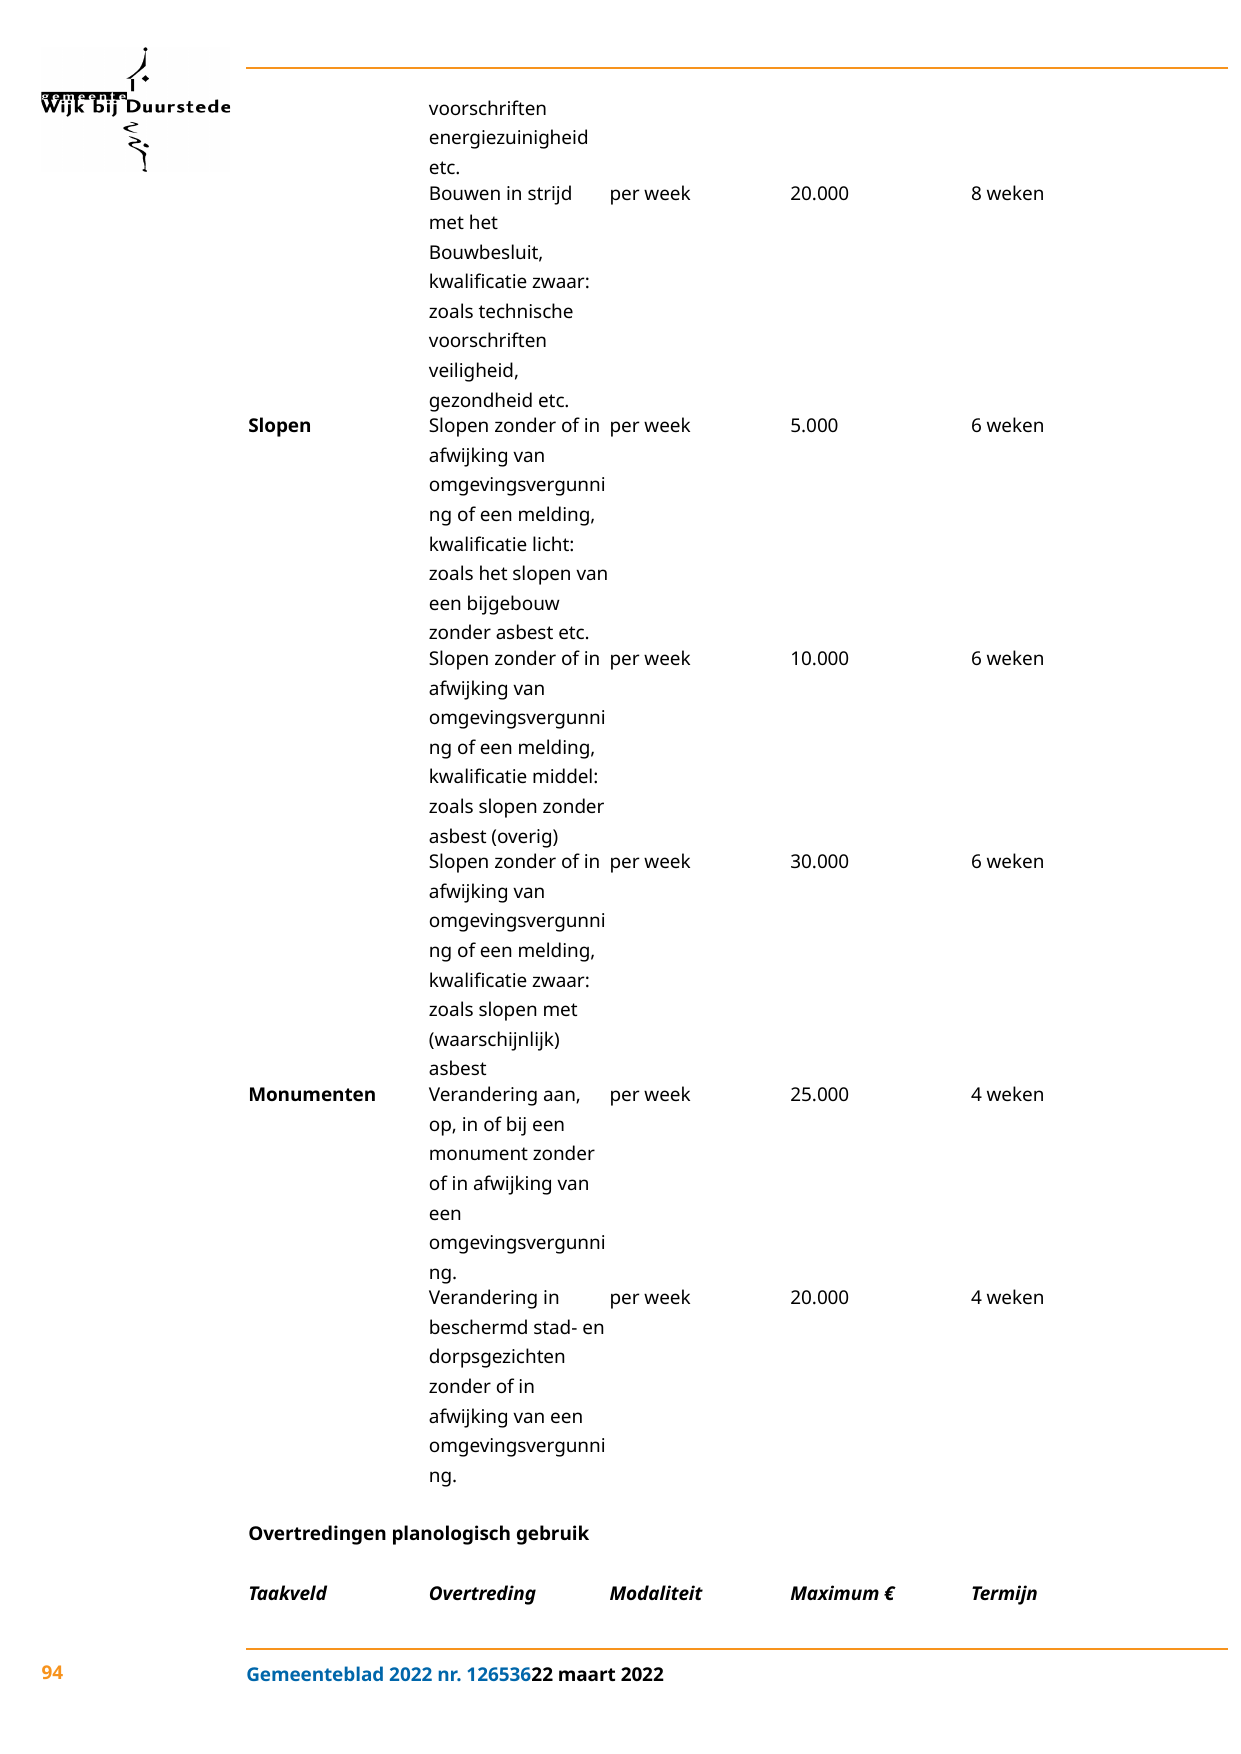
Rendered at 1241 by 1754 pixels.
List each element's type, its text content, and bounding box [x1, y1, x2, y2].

table_cell [790, 95, 971, 180]
table_cell Bouwen in strijd met het Bouwbesluit, kwalificatie zwaar: zoals technische voorschriften veiligheid, gezondheid etc. [429, 180, 609, 412]
table_header Termijn [971, 1580, 1152, 1606]
table_cell 6 weken [971, 849, 1152, 1081]
table_cell 6 weken [971, 413, 1152, 645]
table_cell Verandering aan, op, in of bij een monument zonder of in afwijking van een omgevingsvergunning. [429, 1081, 609, 1284]
table_cell Slopen zonder of in afwijking van omgevingsvergunning of een melding, kwalificatie middel: zoals slopen zonder asbest (overig) [429, 645, 609, 848]
table_cell [248, 180, 429, 412]
table_cell Slopen [248, 413, 429, 645]
table_cell 10.000 [790, 645, 971, 848]
table_cell Slopen zonder of in afwijking van omgevingsvergunning of een melding, kwalificatie zwaar: zoals slopen met (waarschijnlijk) asbest [429, 849, 609, 1081]
table_cell Verandering in beschermd stad- en dorpsgezichten zonder of in afwijking van een omgevingsvergunning. [429, 1285, 609, 1488]
table_cell [609, 95, 790, 180]
table_cell per week [609, 849, 790, 1081]
table_cell 20.000 [790, 1285, 971, 1488]
table_cell 5.000 [790, 413, 971, 645]
table_cell 25.000 [790, 1081, 971, 1284]
table_cell [248, 1285, 429, 1488]
table_cell 4 weken [971, 1081, 1152, 1284]
table_header Modaliteit [609, 1580, 790, 1606]
text Overtredingen planologisch gebruik [248, 1521, 1152, 1546]
table_cell 20.000 [790, 180, 971, 412]
table_cell Slopen zonder of in afwijking van omgevingsvergunning of een melding, kwalificatie licht: zoals het slopen van een bijgebouw zonder asbest etc. [429, 413, 609, 645]
picture [41, 47, 231, 172]
table_cell [248, 849, 429, 1081]
table_header Maximum € [790, 1580, 971, 1606]
table_cell Monumenten [248, 1081, 429, 1284]
table_cell 4 weken [971, 1285, 1152, 1488]
table_header Overtreding [429, 1580, 609, 1606]
table_cell voorschriften energiezuinigheid etc. [429, 95, 609, 180]
table_cell [248, 645, 429, 848]
table_cell per week [609, 413, 790, 645]
table_cell [248, 95, 429, 180]
table_cell per week [609, 180, 790, 412]
table_cell 8 weken [971, 180, 1152, 412]
table_cell 30.000 [790, 849, 971, 1081]
table_cell 6 weken [971, 645, 1152, 848]
table_cell per week [609, 1285, 790, 1488]
table_header Taakveld [248, 1580, 429, 1606]
table_cell [971, 95, 1152, 180]
table_cell per week [609, 645, 790, 848]
table_cell per week [609, 1081, 790, 1284]
